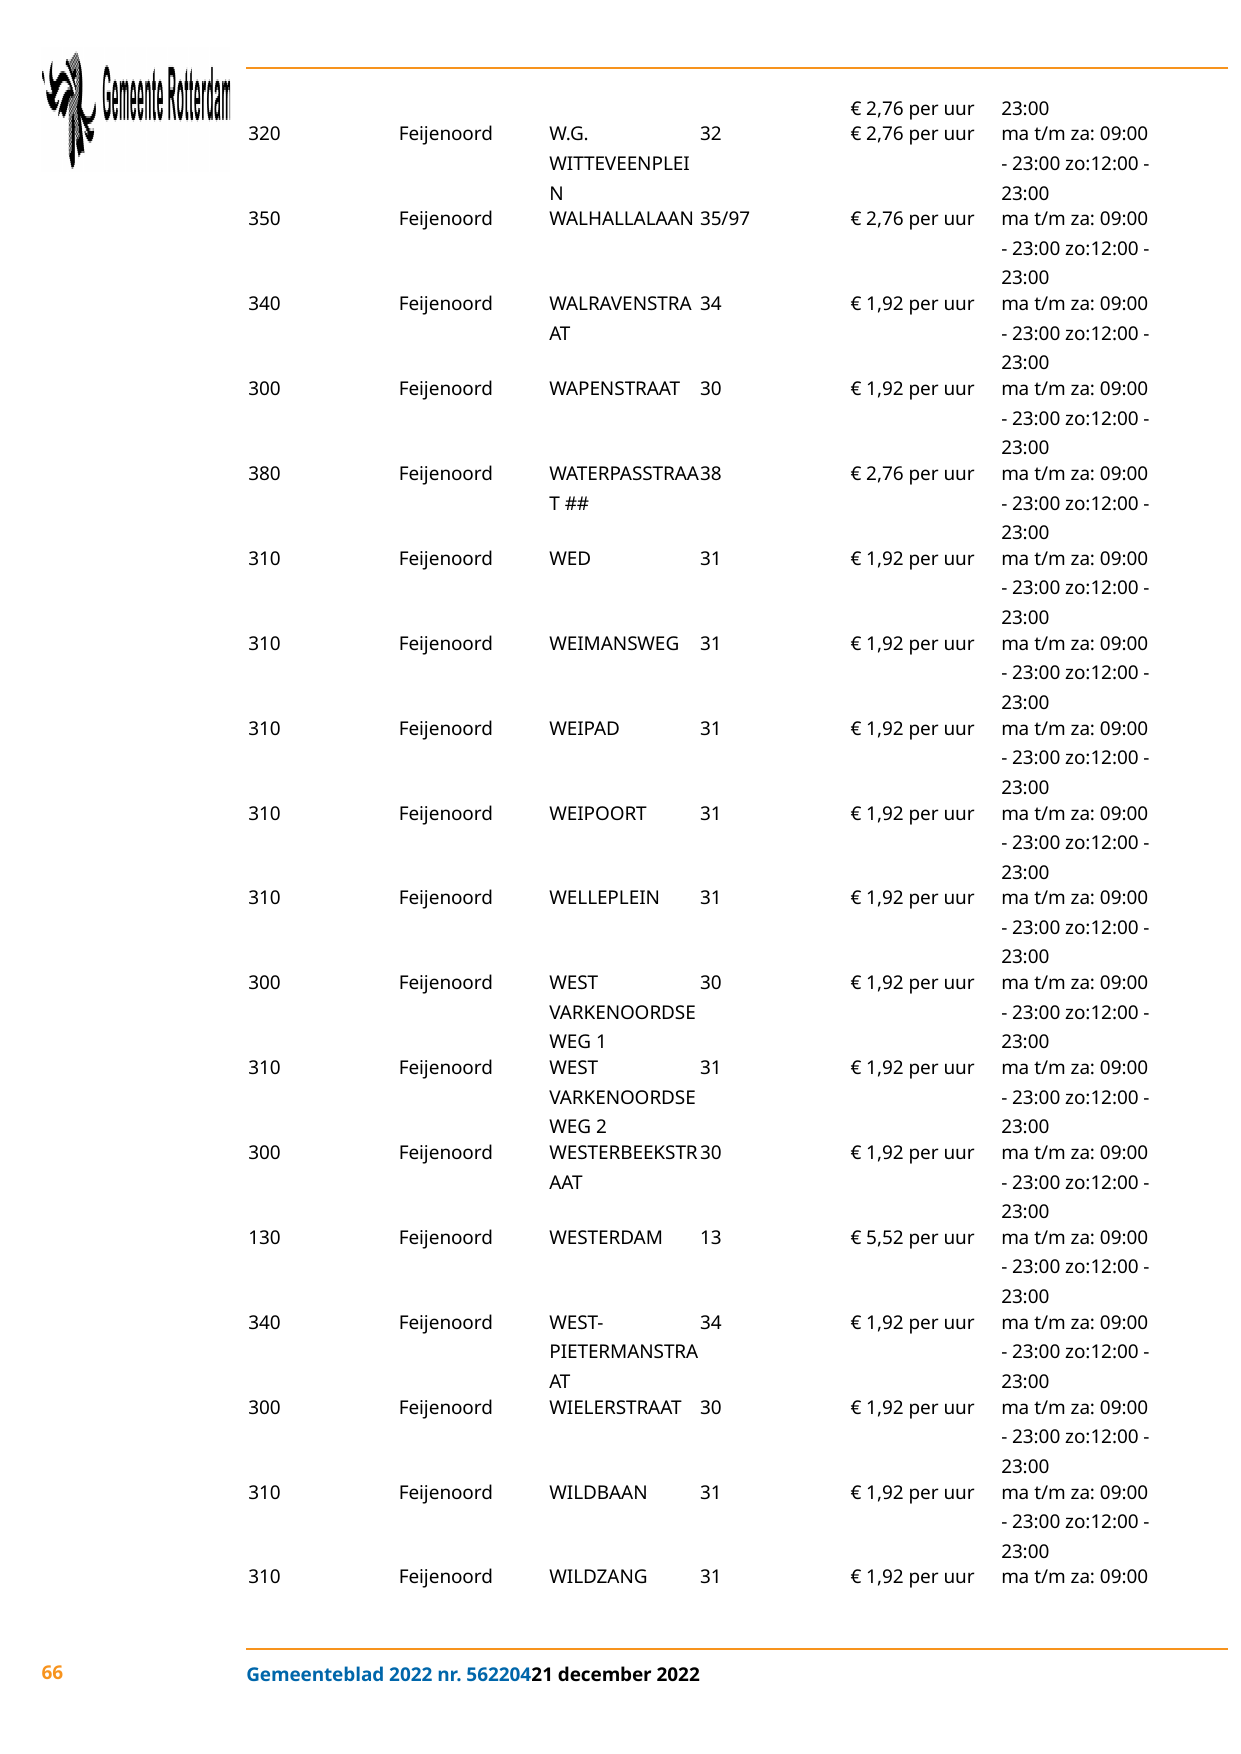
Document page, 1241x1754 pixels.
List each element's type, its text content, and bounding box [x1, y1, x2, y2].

table_cell Feijenoord [399, 205, 549, 290]
table_cell 31 [700, 1479, 850, 1564]
table_cell Feijenoord [399, 630, 549, 715]
table_cell Feijenoord [399, 1309, 549, 1394]
table_cell € 1,92 per uur [850, 545, 1001, 630]
table_cell WEIPOORT [549, 800, 700, 884]
table_cell € 5,52 per uur [850, 1224, 1001, 1309]
table_cell W.G. WITTEVEENPLEIN [549, 121, 700, 205]
table_cell WILDBAAN [549, 1479, 700, 1564]
table_cell ma t/m za: 09:00 - 23:00 zo:12:00 - 23:00 [1001, 1224, 1152, 1309]
table_cell Feijenoord [399, 970, 549, 1054]
table_cell € 1,92 per uur [850, 885, 1001, 969]
table_cell 34 [700, 1309, 850, 1394]
table_cell ma t/m za: 09:00 - 23:00 zo:12:00 - 23:00 [1001, 460, 1152, 545]
table_cell WAPENSTRAAT [549, 375, 700, 460]
table_cell WEST-PIETERMANSTRAAT [549, 1309, 700, 1394]
table_cell 130 [248, 1224, 398, 1309]
table_cell [248, 95, 398, 121]
table_cell 31 [700, 800, 850, 884]
table_cell 340 [248, 1309, 398, 1394]
table_cell ma t/m za: 09:00 - 23:00 zo:12:00 - 23:00 [1001, 1479, 1152, 1564]
table_cell € 1,92 per uur [850, 800, 1001, 884]
table_cell 31 [700, 885, 850, 969]
picture [41, 47, 231, 172]
table_cell ma t/m za: 09:00 - 23:00 zo:12:00 - 23:00 [1001, 800, 1152, 884]
table_cell 380 [248, 460, 398, 545]
table_cell € 1,92 per uur [850, 1054, 1001, 1139]
table_cell Feijenoord [399, 1394, 549, 1479]
table_cell 310 [248, 1479, 398, 1564]
table_cell WIELERSTRAAT [549, 1394, 700, 1479]
table_cell 31 [700, 545, 850, 630]
table_cell Feijenoord [399, 885, 549, 969]
table_cell 300 [248, 1139, 398, 1224]
table_cell ma t/m za: 09:00 - 23:00 zo:12:00 - 23:00 [1001, 375, 1152, 460]
table_cell ma t/m za: 09:00 - 23:00 zo:12:00 - 23:00 [1001, 715, 1152, 800]
table_cell WATERPASSTRAAT ## [549, 460, 700, 545]
table_cell ma t/m za: 09:00 - 23:00 zo:12:00 - 23:00 [1001, 205, 1152, 290]
table_cell 310 [248, 715, 398, 800]
table_cell ma t/m za: 09:00 - 23:00 zo:12:00 - 23:00 [1001, 1309, 1152, 1394]
table_cell Feijenoord [399, 800, 549, 884]
table_cell 300 [248, 970, 398, 1054]
table_cell WEIPAD [549, 715, 700, 800]
table_cell € 2,76 per uur [850, 460, 1001, 545]
table_cell [399, 95, 549, 121]
table_cell ma t/m za: 09:00 - 23:00 zo:12:00 - 23:00 [1001, 970, 1152, 1054]
table_cell ma t/m za: 09:00 [1001, 1564, 1152, 1589]
table_cell 35/97 [700, 205, 850, 290]
table_cell 30 [700, 1394, 850, 1479]
table_cell Feijenoord [399, 460, 549, 545]
table_cell 30 [700, 375, 850, 460]
table_cell WEST VARKENOORDSEWEG 1 [549, 970, 700, 1054]
table_cell WALHALLALAAN [549, 205, 700, 290]
table_cell 32 [700, 121, 850, 205]
table_cell 300 [248, 1394, 398, 1479]
table_cell Feijenoord [399, 375, 549, 460]
table_cell ma t/m za: 09:00 - 23:00 zo:12:00 - 23:00 [1001, 1394, 1152, 1479]
table_cell [700, 95, 850, 121]
table_cell 30 [700, 970, 850, 1054]
table_cell € 2,76 per uur [850, 205, 1001, 290]
table_cell Feijenoord [399, 1054, 549, 1139]
table_cell € 1,92 per uur [850, 1479, 1001, 1564]
table_cell € 1,92 per uur [850, 1394, 1001, 1479]
table_cell ma t/m za: 09:00 - 23:00 zo:12:00 - 23:00 [1001, 290, 1152, 375]
table_cell 31 [700, 1054, 850, 1139]
table_cell ma t/m za: 09:00 - 23:00 zo:12:00 - 23:00 [1001, 1054, 1152, 1139]
table_cell WED [549, 545, 700, 630]
table_cell Feijenoord [399, 290, 549, 375]
table_cell 38 [700, 460, 850, 545]
table_cell 320 [248, 121, 398, 205]
table_cell ma t/m za: 09:00 - 23:00 zo:12:00 - 23:00 [1001, 885, 1152, 969]
table_cell WESTERBEEKSTRAAT [549, 1139, 700, 1224]
table_cell ma t/m za: 09:00 - 23:00 zo:12:00 - 23:00 [1001, 1139, 1152, 1224]
table_cell WEST VARKENOORDSEWEG 2 [549, 1054, 700, 1139]
table_cell € 1,92 per uur [850, 1309, 1001, 1394]
table_cell € 1,92 per uur [850, 375, 1001, 460]
table_cell € 1,92 per uur [850, 290, 1001, 375]
table_cell 310 [248, 1564, 398, 1589]
table_cell € 1,92 per uur [850, 630, 1001, 715]
table_cell 310 [248, 800, 398, 884]
table_cell Feijenoord [399, 1564, 549, 1589]
table_cell [549, 95, 700, 121]
table_cell 34 [700, 290, 850, 375]
table_cell WEIMANSWEG [549, 630, 700, 715]
table_cell € 1,92 per uur [850, 715, 1001, 800]
table_cell € 1,92 per uur [850, 1564, 1001, 1589]
table_cell Feijenoord [399, 1479, 549, 1564]
table_cell WESTERDAM [549, 1224, 700, 1309]
table_cell ma t/m za: 09:00 - 23:00 zo:12:00 - 23:00 [1001, 545, 1152, 630]
table_cell 31 [700, 630, 850, 715]
table_cell 31 [700, 1564, 850, 1589]
table_cell € 2,76 per uur [850, 121, 1001, 205]
table_cell 13 [700, 1224, 850, 1309]
table_cell 350 [248, 205, 398, 290]
table_cell Feijenoord [399, 715, 549, 800]
table_cell 310 [248, 545, 398, 630]
table_cell Feijenoord [399, 121, 549, 205]
table_cell € 1,92 per uur [850, 1139, 1001, 1224]
table_cell ma t/m za: 09:00 - 23:00 zo:12:00 - 23:00 [1001, 121, 1152, 205]
table_cell 30 [700, 1139, 850, 1224]
table_cell Feijenoord [399, 1139, 549, 1224]
table_cell Feijenoord [399, 1224, 549, 1309]
table_cell WILDZANG [549, 1564, 700, 1589]
table_cell 340 [248, 290, 398, 375]
table_cell 310 [248, 630, 398, 715]
table_cell WALRAVENSTRAAT [549, 290, 700, 375]
table_cell - 23:00 [1001, 95, 1152, 121]
table_cell WELLEPLEIN [549, 885, 700, 969]
table_cell 31 [700, 715, 850, 800]
table_cell € 2,76 per uur [850, 95, 1001, 121]
table_cell ma t/m za: 09:00 - 23:00 zo:12:00 - 23:00 [1001, 630, 1152, 715]
table_cell 300 [248, 375, 398, 460]
table_cell € 1,92 per uur [850, 970, 1001, 1054]
table_cell Feijenoord [399, 545, 549, 630]
table_cell 310 [248, 1054, 398, 1139]
table_cell 310 [248, 885, 398, 969]
